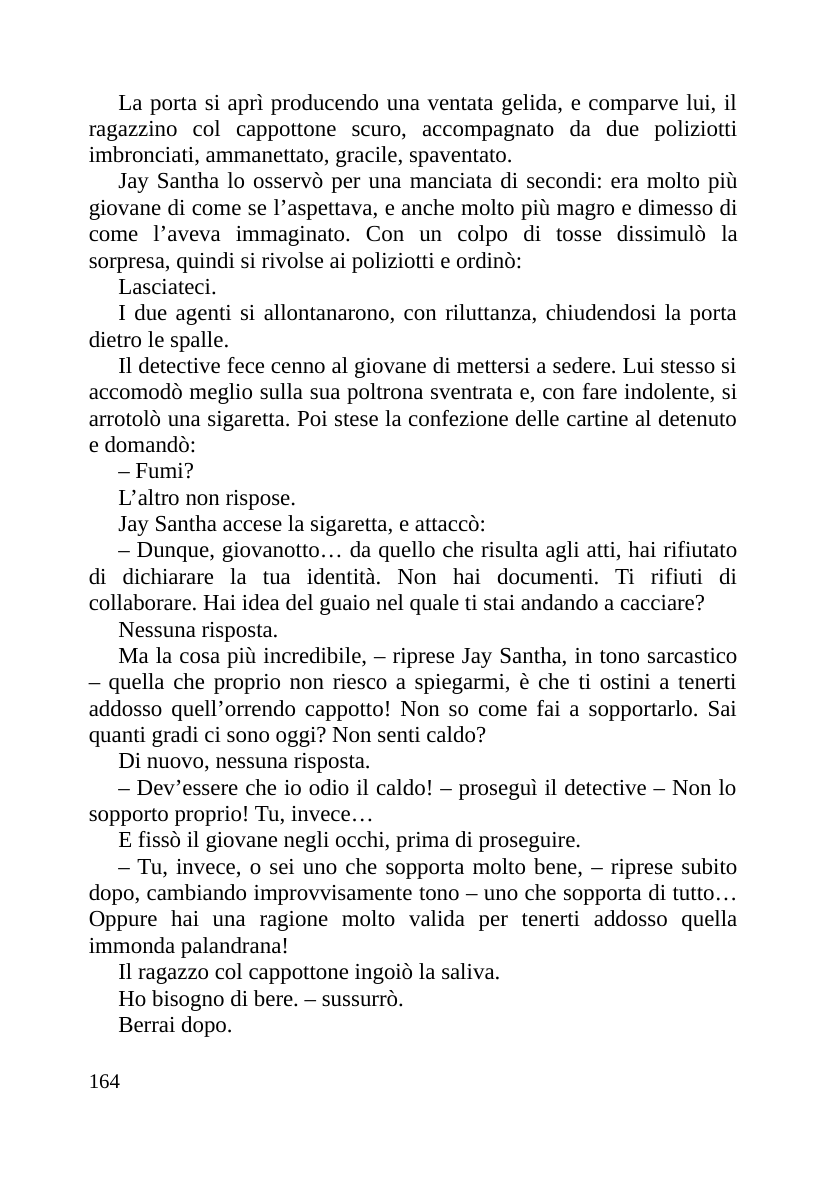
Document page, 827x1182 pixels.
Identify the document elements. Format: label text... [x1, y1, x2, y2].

text – Dunque, giovanotto… da quello che risulta agli atti, hai rifiutato di dichiarare la tua identità. Non hai documenti. Ti rifiuti di collaborare. Hai idea del guaio nel quale ti stai andando a cacciare? [88, 537, 738, 616]
text Nessuna risposta. [88, 616, 738, 642]
text La porta si aprì producendo una ventata gelida, e comparve lui, il ragazzino col cappottone scuro, accompagnato da due poliziotti imbronciati, ammanettato, gracile, spaventato. [88, 88, 738, 168]
text – Dev’essere che io odio il caldo! – proseguì il detective – Non lo sopporto proprio! Tu, invece… [88, 774, 738, 826]
text – Fumi? [88, 457, 738, 484]
text Lasciateci. [88, 273, 738, 299]
text Il detective fece cenno al giovane di mettersi a sedere. Lui stesso si accomodò meglio sulla sua poltrona sventrata e, con fare indolente, si arrotolò una sigaretta. Poi stese la confezione delle cartine al detenuto e domandò: [88, 352, 738, 457]
text L’altro non rispose. [88, 484, 738, 510]
text I due agenti si allontanarono, con riluttanza, chiudendosi la porta dietro le spalle. [88, 299, 738, 352]
text E fissò il giovane negli occhi, prima di proseguire. [88, 826, 738, 853]
text – Tu, invece, o sei uno che sopporta molto bene, – riprese subito dopo, cambiando improvvisamente tono – uno che sopporta di tutto… Oppure hai una ragione molto valida per tenerti addosso quella immonda palandrana! [88, 853, 738, 958]
text Ho bisogno di bere. – sussurrò. [88, 984, 738, 1011]
text Jay Santha lo osservò per una manciata di secondi: era molto più giovane di come se l’aspettava, e anche molto più magro e dimesso di come l’aveva immaginato. Con un colpo di tosse dissimulò la sorpresa, quindi si rivolse ai poliziotti e ordinò: [88, 168, 738, 273]
text Di nuovo, nessuna risposta. [88, 747, 738, 774]
text Il ragazzo col cappottone ingoiò la saliva. [88, 958, 738, 984]
text Berrai dopo. [88, 1011, 738, 1037]
text Jay Santha accese la sigaretta, e attaccò: [88, 510, 738, 537]
text Ma la cosa più incredibile, – riprese Jay Santha, in tono sarcastico – quella che proprio non riesco a spiegarmi, è che ti ostini a tenerti addosso quell’orrendo cappotto! Non so come fai a sopportarlo. Sai quanti gradi ci sono oggi? Non senti caldo? [88, 642, 738, 747]
